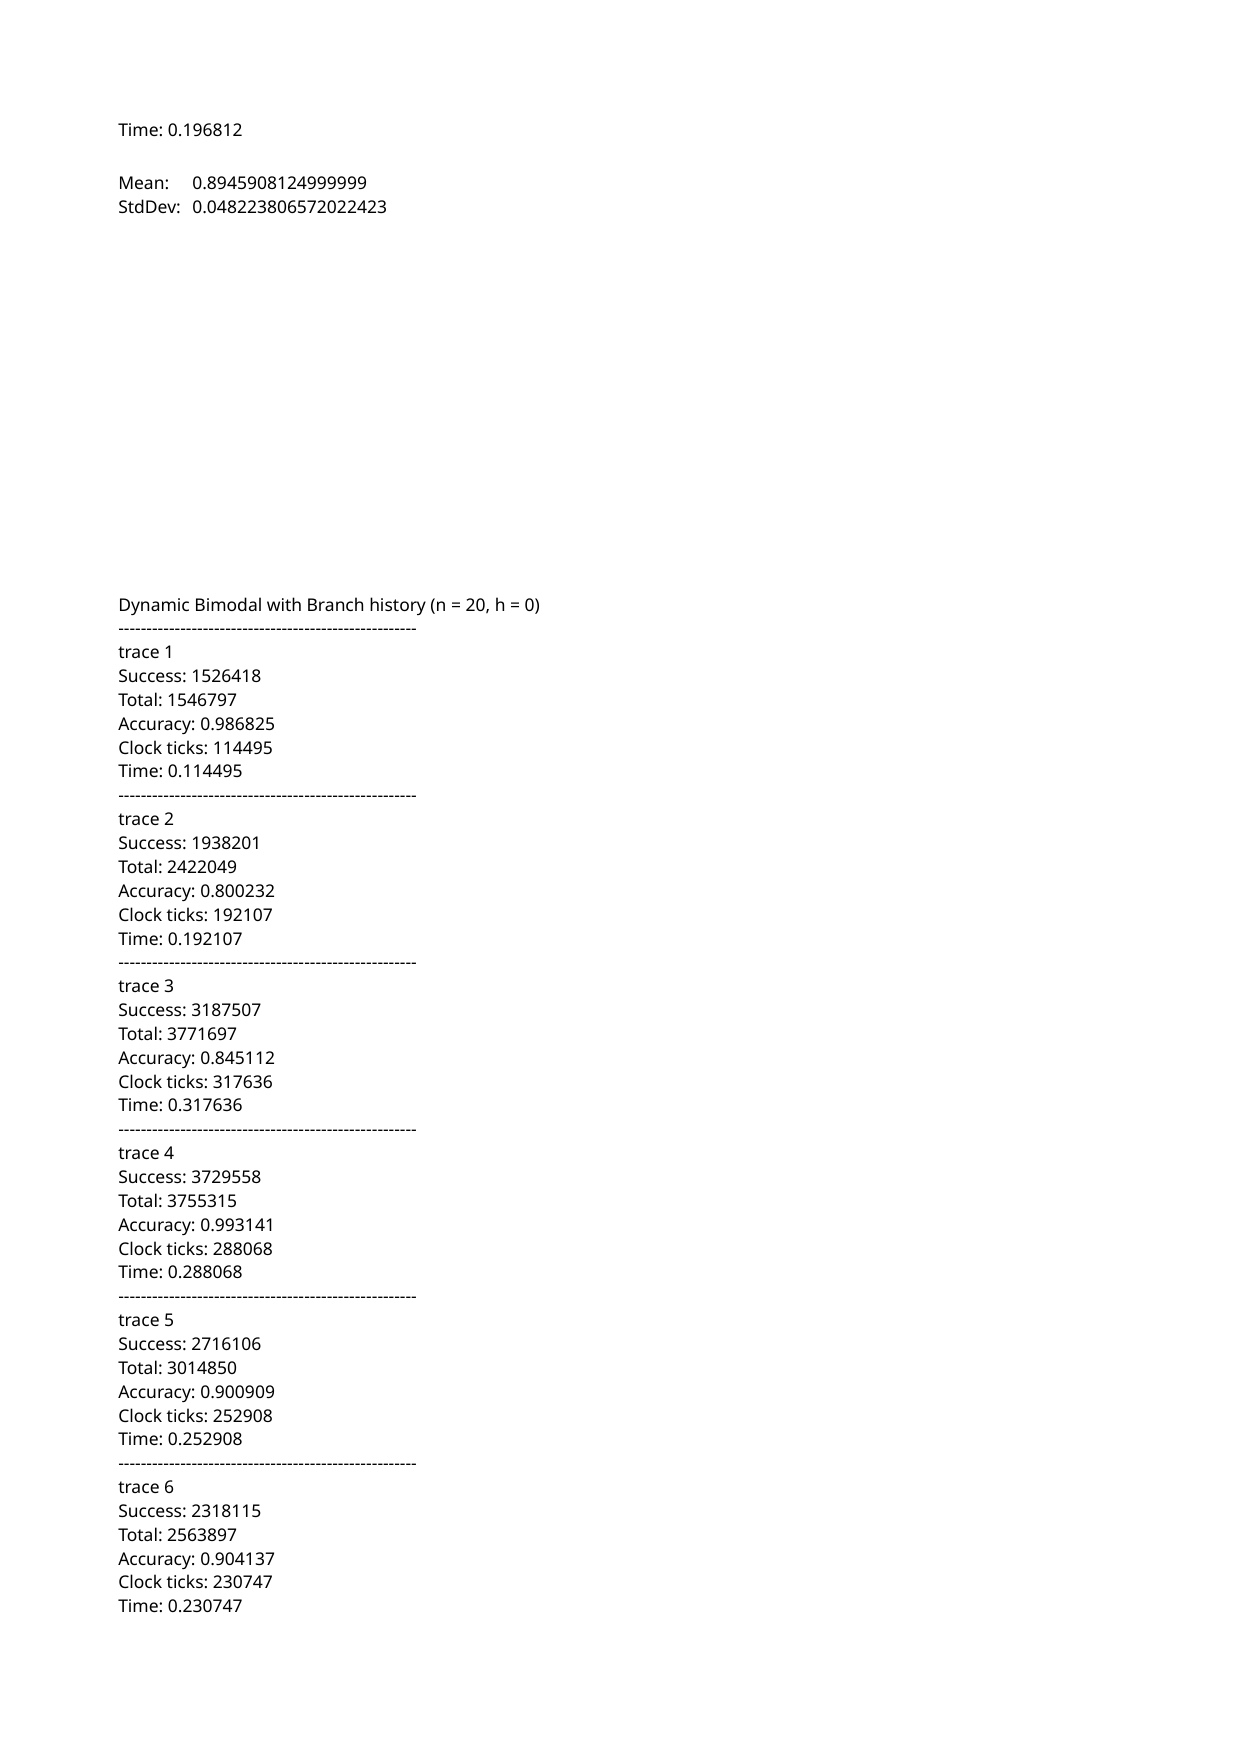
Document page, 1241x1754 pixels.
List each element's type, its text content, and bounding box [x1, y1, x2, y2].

text trace 1 [118, 640, 1122, 664]
text ----------------------------------------------------- [118, 1451, 1122, 1475]
text Total: 2422049 [118, 854, 1122, 878]
text Success: 3187507 [118, 998, 1122, 1022]
text Accuracy: 0.845112 [118, 1045, 1122, 1069]
text Time: 0.114495 [118, 759, 1122, 783]
text Total: 3771697 [118, 1022, 1122, 1045]
text ----------------------------------------------------- [118, 783, 1122, 807]
text ----------------------------------------------------- [118, 950, 1122, 974]
text Time: 0.317636 [118, 1093, 1122, 1117]
text Clock ticks: 192107 [118, 902, 1122, 926]
text Time: 0.196812 [118, 118, 1122, 142]
text Accuracy: 0.800232 [118, 878, 1122, 902]
text ----------------------------------------------------- [118, 1284, 1122, 1308]
text Time: 0.252908 [118, 1427, 1122, 1451]
text Success: 3729558 [118, 1165, 1122, 1188]
text trace 4 [118, 1141, 1122, 1165]
text Total: 3014850 [118, 1356, 1122, 1379]
text Success: 2716106 [118, 1332, 1122, 1356]
text ----------------------------------------------------- [118, 1117, 1122, 1141]
text Clock ticks: 230747 [118, 1570, 1122, 1594]
text Success: 1938201 [118, 831, 1122, 854]
text StdDev: 0.048223806572022423 [118, 194, 1122, 218]
text Accuracy: 0.900909 [118, 1379, 1122, 1403]
text Mean: 0.8945908124999999 [118, 171, 1122, 194]
text Accuracy: 0.904137 [118, 1546, 1122, 1570]
text Success: 2318115 [118, 1499, 1122, 1522]
text Accuracy: 0.986825 [118, 711, 1122, 735]
text Total: 2563897 [118, 1522, 1122, 1546]
text Clock ticks: 317636 [118, 1069, 1122, 1093]
text Time: 0.192107 [118, 926, 1122, 950]
text Time: 0.288068 [118, 1260, 1122, 1284]
text Dynamic Bimodal with Branch history (n = 20, h = 0) [118, 592, 1122, 616]
text Total: 3755315 [118, 1188, 1122, 1212]
text trace 6 [118, 1475, 1122, 1499]
text Time: 0.230747 [118, 1594, 1122, 1618]
text Accuracy: 0.993141 [118, 1212, 1122, 1236]
text trace 2 [118, 807, 1122, 831]
text Clock ticks: 252908 [118, 1403, 1122, 1427]
text ----------------------------------------------------- [118, 616, 1122, 640]
text Clock ticks: 288068 [118, 1236, 1122, 1260]
text Total: 1546797 [118, 688, 1122, 711]
text trace 5 [118, 1308, 1122, 1332]
text trace 3 [118, 974, 1122, 998]
text Clock ticks: 114495 [118, 735, 1122, 759]
text Success: 1526418 [118, 664, 1122, 688]
